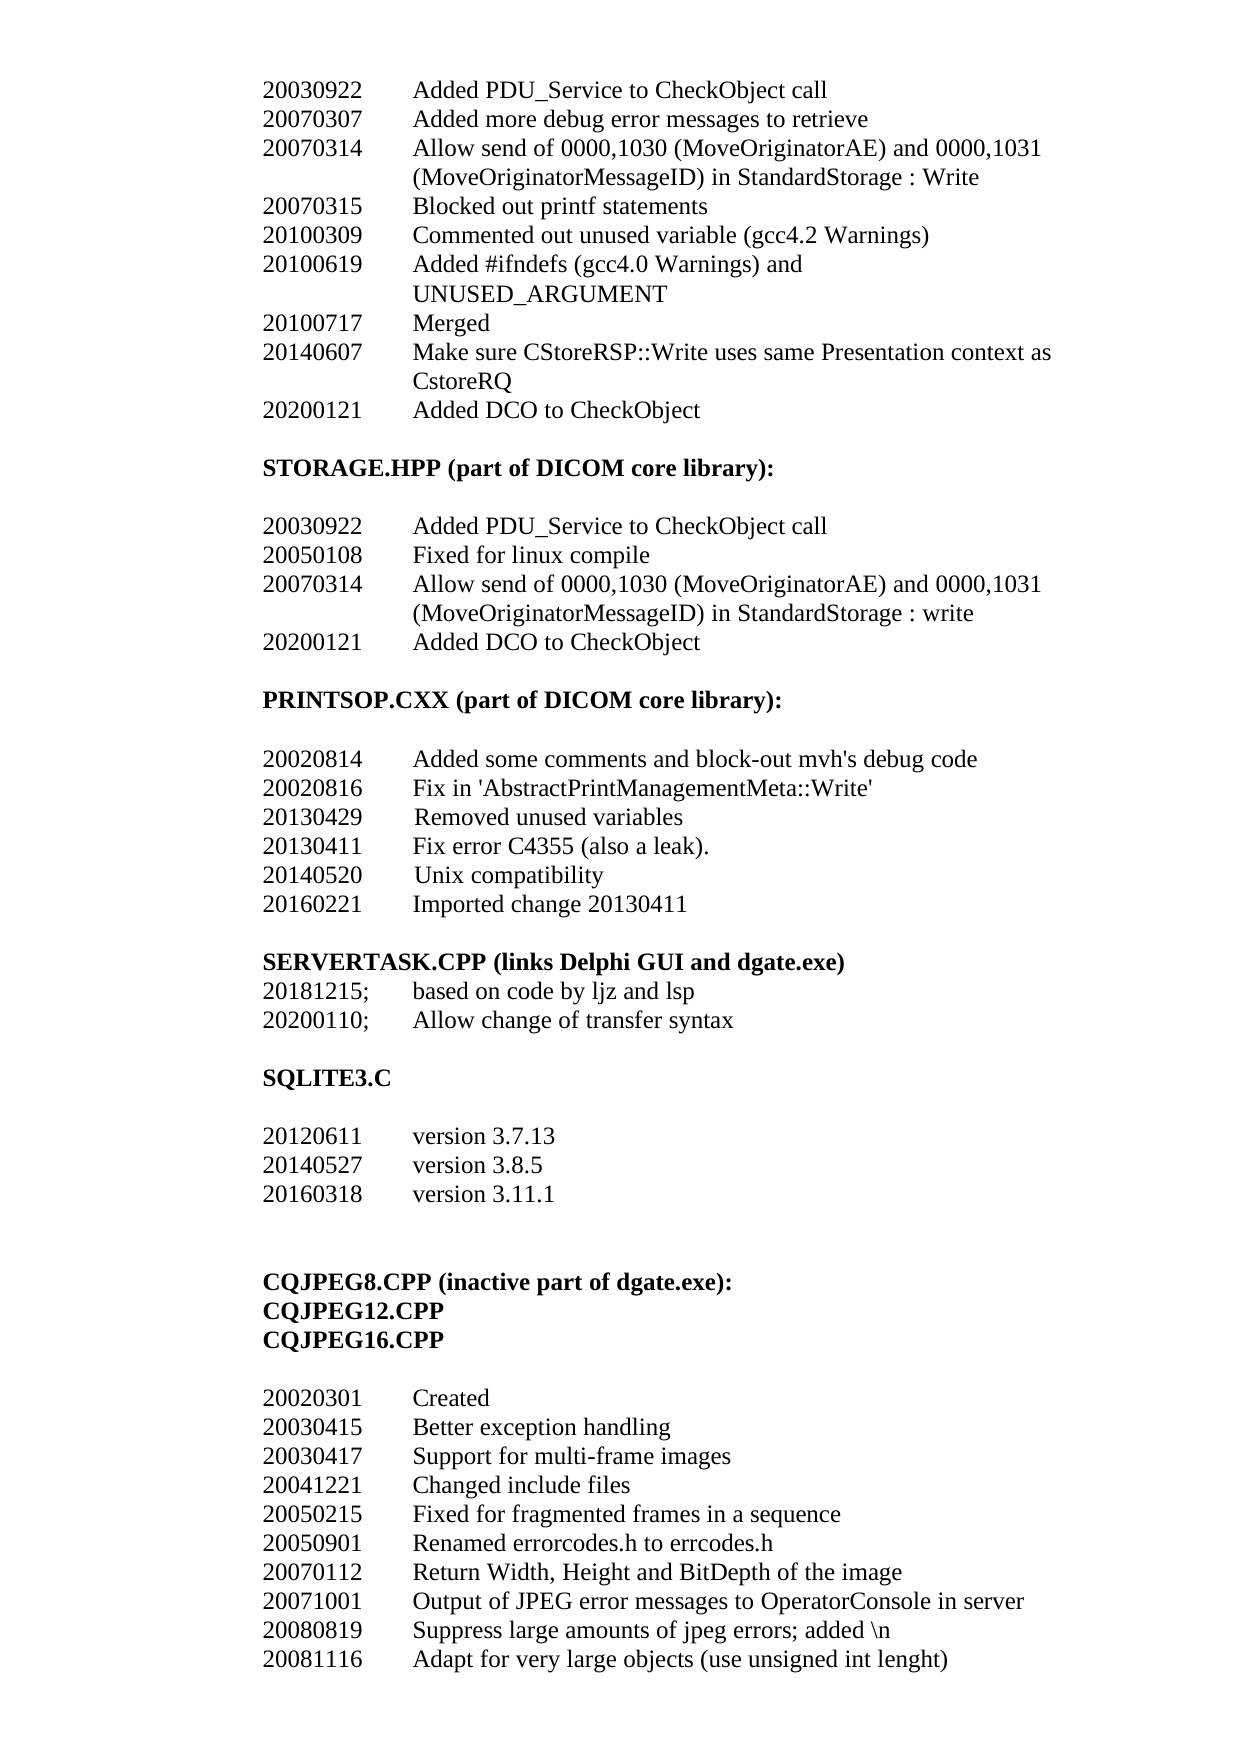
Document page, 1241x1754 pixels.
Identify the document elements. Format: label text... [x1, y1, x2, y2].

text 20080819 Suppress large amounts of jpeg errors; added \n [187, 1615, 1053, 1644]
text SQLITE3.C [187, 1063, 1053, 1092]
text 20160318 version 3.11.1 [187, 1179, 1053, 1208]
text 20041221 Changed include files [187, 1470, 1053, 1499]
text CQJPEG8.CPP (inactive part of dgate.exe): [187, 1267, 1053, 1296]
text PRINTSOP.CXX (part of DICOM core library): [187, 685, 1053, 714]
text 20140520 Unix compatibility [187, 860, 1053, 889]
text 20070112 Return Width, Height and BitDepth of the image [187, 1557, 1053, 1586]
text 20200121 Added DCO to CheckObject [262, 627, 1053, 656]
text 20030922 Added PDU_Service to CheckObject call [187, 511, 1053, 540]
text 20030922 Added PDU_Service to CheckObject call [187, 75, 1053, 104]
text STORAGE.HPP (part of DICOM core library): [187, 453, 1053, 482]
text 20070307 Added more debug error messages to retrieve [187, 104, 1053, 133]
text 20200121 Added DCO to CheckObject [187, 395, 1053, 424]
text 20030417 Support for multi-frame images [187, 1441, 1053, 1470]
text 20130429 Removed unused variables [187, 802, 1053, 831]
text 20140527 version 3.8.5 [187, 1150, 1053, 1179]
text 20160221 Imported change 20130411 [187, 889, 1053, 918]
text 20100309 Commented out unused variable (gcc4.2 Warnings) [187, 220, 1053, 249]
text 20050215 Fixed for fragmented frames in a sequence [187, 1499, 1053, 1528]
text 20181215; based on code by ljz and lsp [187, 976, 1053, 1005]
text 20130411 Fix error C4355 (also a leak). [187, 831, 1053, 860]
text 20120611 version 3.7.13 [187, 1121, 1053, 1150]
text CQJPEG12.CPP [187, 1296, 1053, 1325]
text 20100619 Added #ifndefs (gcc4.0 Warnings) and UNUSED_ARGUMENT [187, 249, 1053, 307]
text CQJPEG16.CPP [187, 1325, 1053, 1354]
text 20081116 Adapt for very large objects (use unsigned int lenght) [187, 1644, 1053, 1673]
text 20070314 Allow send of 0000,1030 (MoveOriginatorAE) and 0000,1031 (MoveOriginatorMessageID) in StandardStorage : Write [262, 133, 1053, 191]
text 20050108 Fixed for linux compile [187, 540, 1053, 569]
text 20140607 Make sure CStoreRSP::Write uses same Presentation context as CstoreRQ [187, 337, 1053, 395]
text 20070314 Allow send of 0000,1030 (MoveOriginatorAE) and 0000,1031 (MoveOriginatorMessageID) in StandardStorage : write [262, 569, 1053, 627]
text 20100717 Merged [187, 307, 1053, 337]
text 20020816 Fix in 'AbstractPrintManagementMeta::Write' [187, 772, 1053, 802]
text 20050901 Renamed errorcodes.h to errcodes.h [187, 1528, 1053, 1557]
text 20020814 Added some comments and block-out mvh's debug code [187, 743, 1053, 772]
text SERVERTASK.CPP (links Delphi GUI and dgate.exe) [187, 947, 1053, 976]
text 20070315 Blocked out printf statements [187, 191, 1053, 220]
text 20030415 Better exception handling [187, 1412, 1053, 1441]
text 20020301 Created [187, 1383, 1053, 1412]
text 20071001 Output of JPEG error messages to OperatorConsole in server [187, 1586, 1053, 1615]
text 20200110; Allow change of transfer syntax [187, 1005, 1053, 1034]
